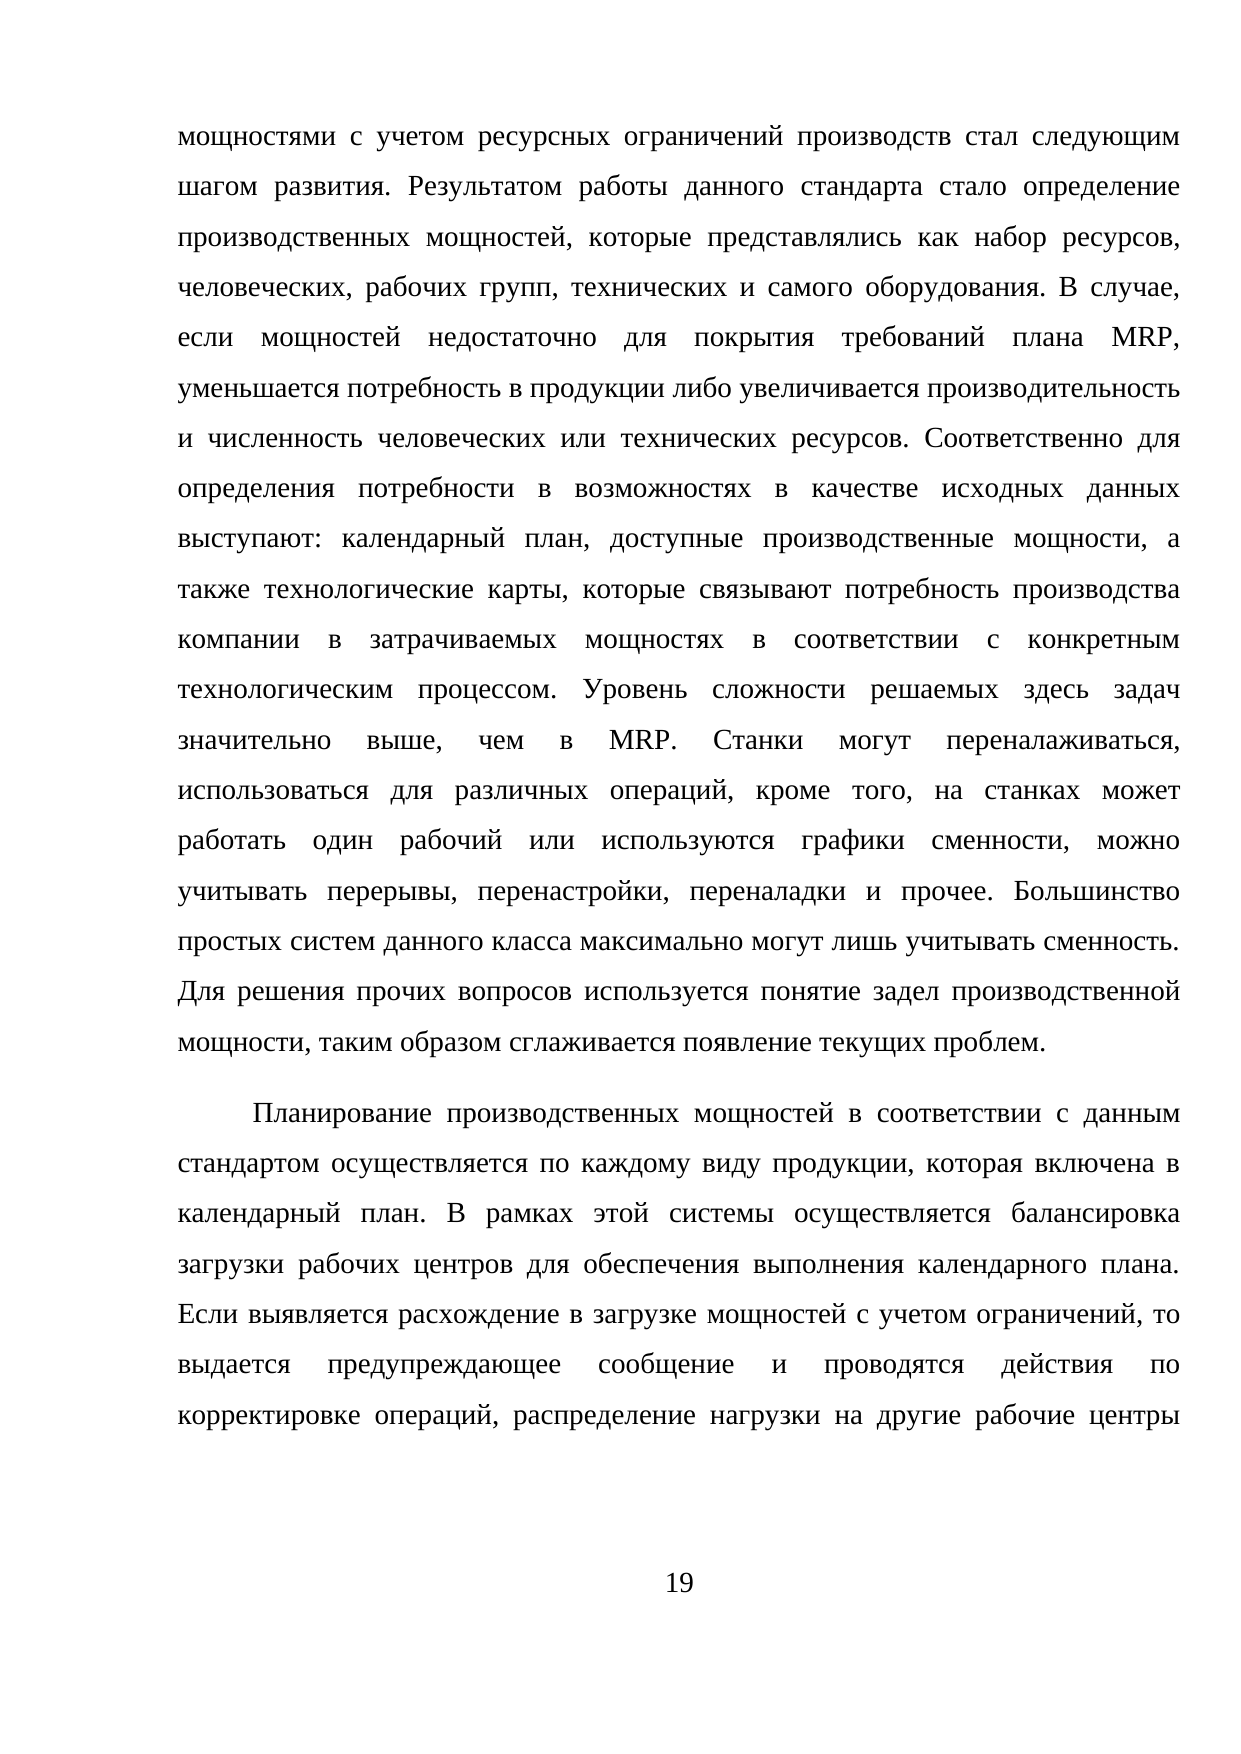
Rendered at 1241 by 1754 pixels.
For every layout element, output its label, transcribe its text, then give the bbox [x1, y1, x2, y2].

text мощностями с учетом ресурсных ограничений производств стал следующим шагом развития. Результатом работы данного стандарта стало определение производственных мощностей, которые представлялись как набор ресурсов, человеческих, рабочих групп, технических и самого оборудования. В случае, если мощностей недостаточно для покрытия требований плана MRP, уменьшается потребность в продукции либо увеличивается производительность и численность человеческих или технических ресурсов. Соответственно для определения потребности в возможностях в качестве исходных данных выступают: календарный план, доступные производственные мощности, а также технологические карты, которые связывают потребность производства компании в затрачиваемых мощностях в соответствии с конкретным технологическим процессом. Уровень сложности решаемых здесь задач значительно выше, чем в MRP. Станки могут переналаживаться, использоваться для различных операций, кроме того, на станках может работать один рабочий или используются графики сменности, можно учитывать перерывы, перенастройки, переналадки и прочее. Большинство простых систем данного класса максимально могут лишь учитывать сменность. Для решения прочих вопросов используется понятие задел производственной мощности, таким образом сглаживается появление текущих проблем. [177, 118, 1181, 1057]
text Планирование производственных мощностей в соответствии с данным стандартом осуществляется по каждому виду продукции, которая включена в календарный план. В рамках этой системы осуществляется балансировка загрузки рабочих центров для обеспечения выполнения календарного плана. Если выявляется расхождение в загрузке мощностей с учетом ограничений, то выдается предупреждающее сообщение и проводятся действия по корректировке операций, распределение нагрузки на другие рабочие центры [177, 1095, 1181, 1430]
